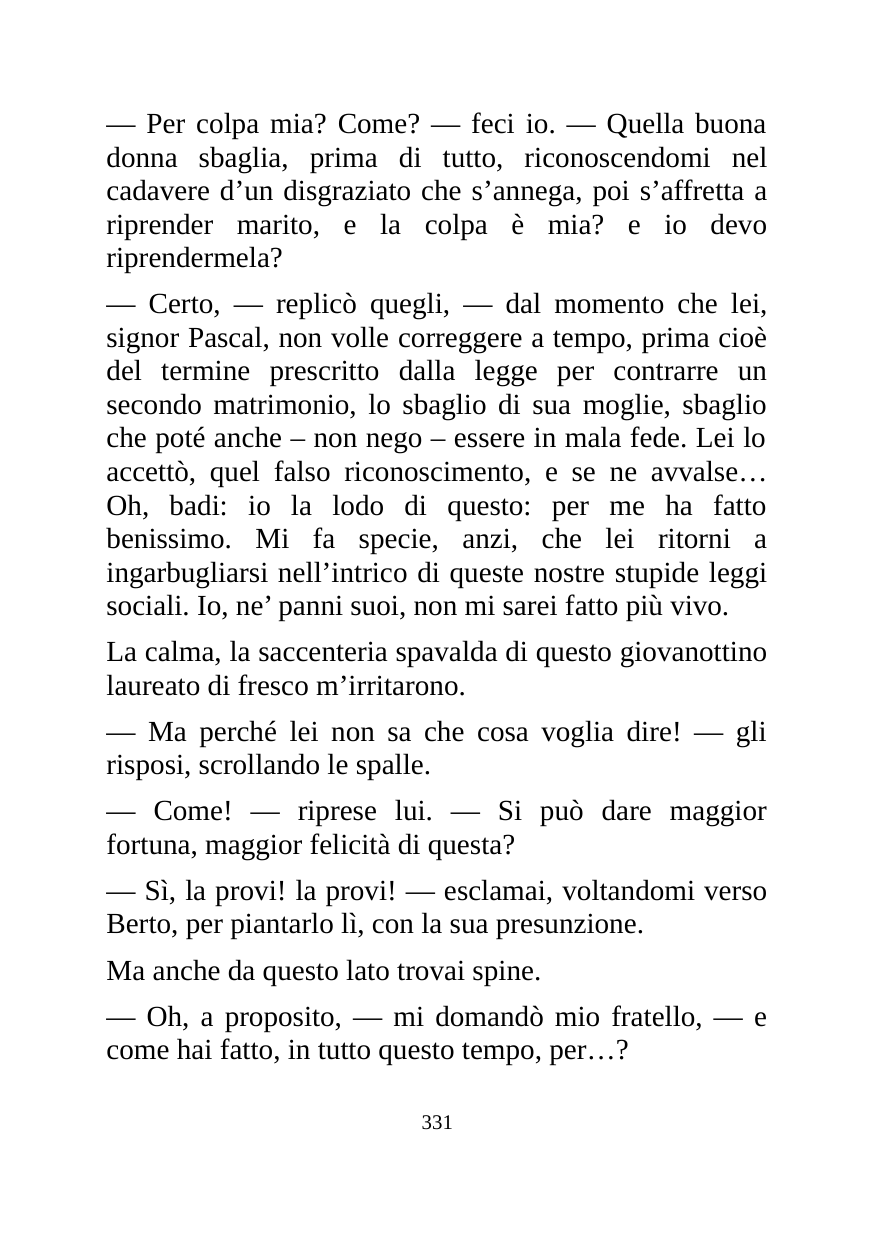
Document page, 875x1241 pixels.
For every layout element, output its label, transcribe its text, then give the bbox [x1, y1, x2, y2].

text — Ma perché lei non sa che cosa voglia dire! — gli risposi, scrollando le spalle. [106, 714, 768, 781]
text Ma anche da questo lato trovai spine. [106, 953, 768, 986]
text — Certo, — replicò quegli, — dal momento che lei, signor Pascal, non volle correggere a tempo, prima cioè del termine prescritto dalla legge per contrarre un secondo matrimonio, lo sbaglio di sua moglie, sbaglio che poté anche – non nego – essere in mala fede. Lei lo accettò, quel falso riconoscimento, e se ne avvalse… Oh, badi: io la lodo di questo: per me ha fatto benissimo. Mi fa specie, anzi, che lei ritorni a ingarbugliarsi nell’intrico di queste nostre stupide leggi sociali. Io, ne’ panni suoi, non mi sarei fatto più vivo. [106, 286, 768, 622]
text — Come! — riprese lui. — Si può dare maggior fortuna, maggior felicità di questa? [106, 793, 768, 861]
text — Per colpa mia? Come? — feci io. — Quella buona donna sbaglia, prima di tutto, riconoscendomi nel cadavere d’un disgraziato che s’annega, poi s’affretta a riprender marito, e la colpa è mia? e io devo riprendermela? [106, 106, 768, 274]
text — Oh, a proposito, — mi domandò mio fratello, — e come hai fatto, in tutto questo tempo, per…? [106, 999, 768, 1066]
text — Sì, la provi! la provi! — esclamai, voltandomi verso Berto, per piantarlo lì, con la sua presunzione. [106, 873, 768, 940]
text La calma, la saccenteria spavalda di questo giovanottino laureato di fresco m’irritarono. [106, 634, 768, 701]
